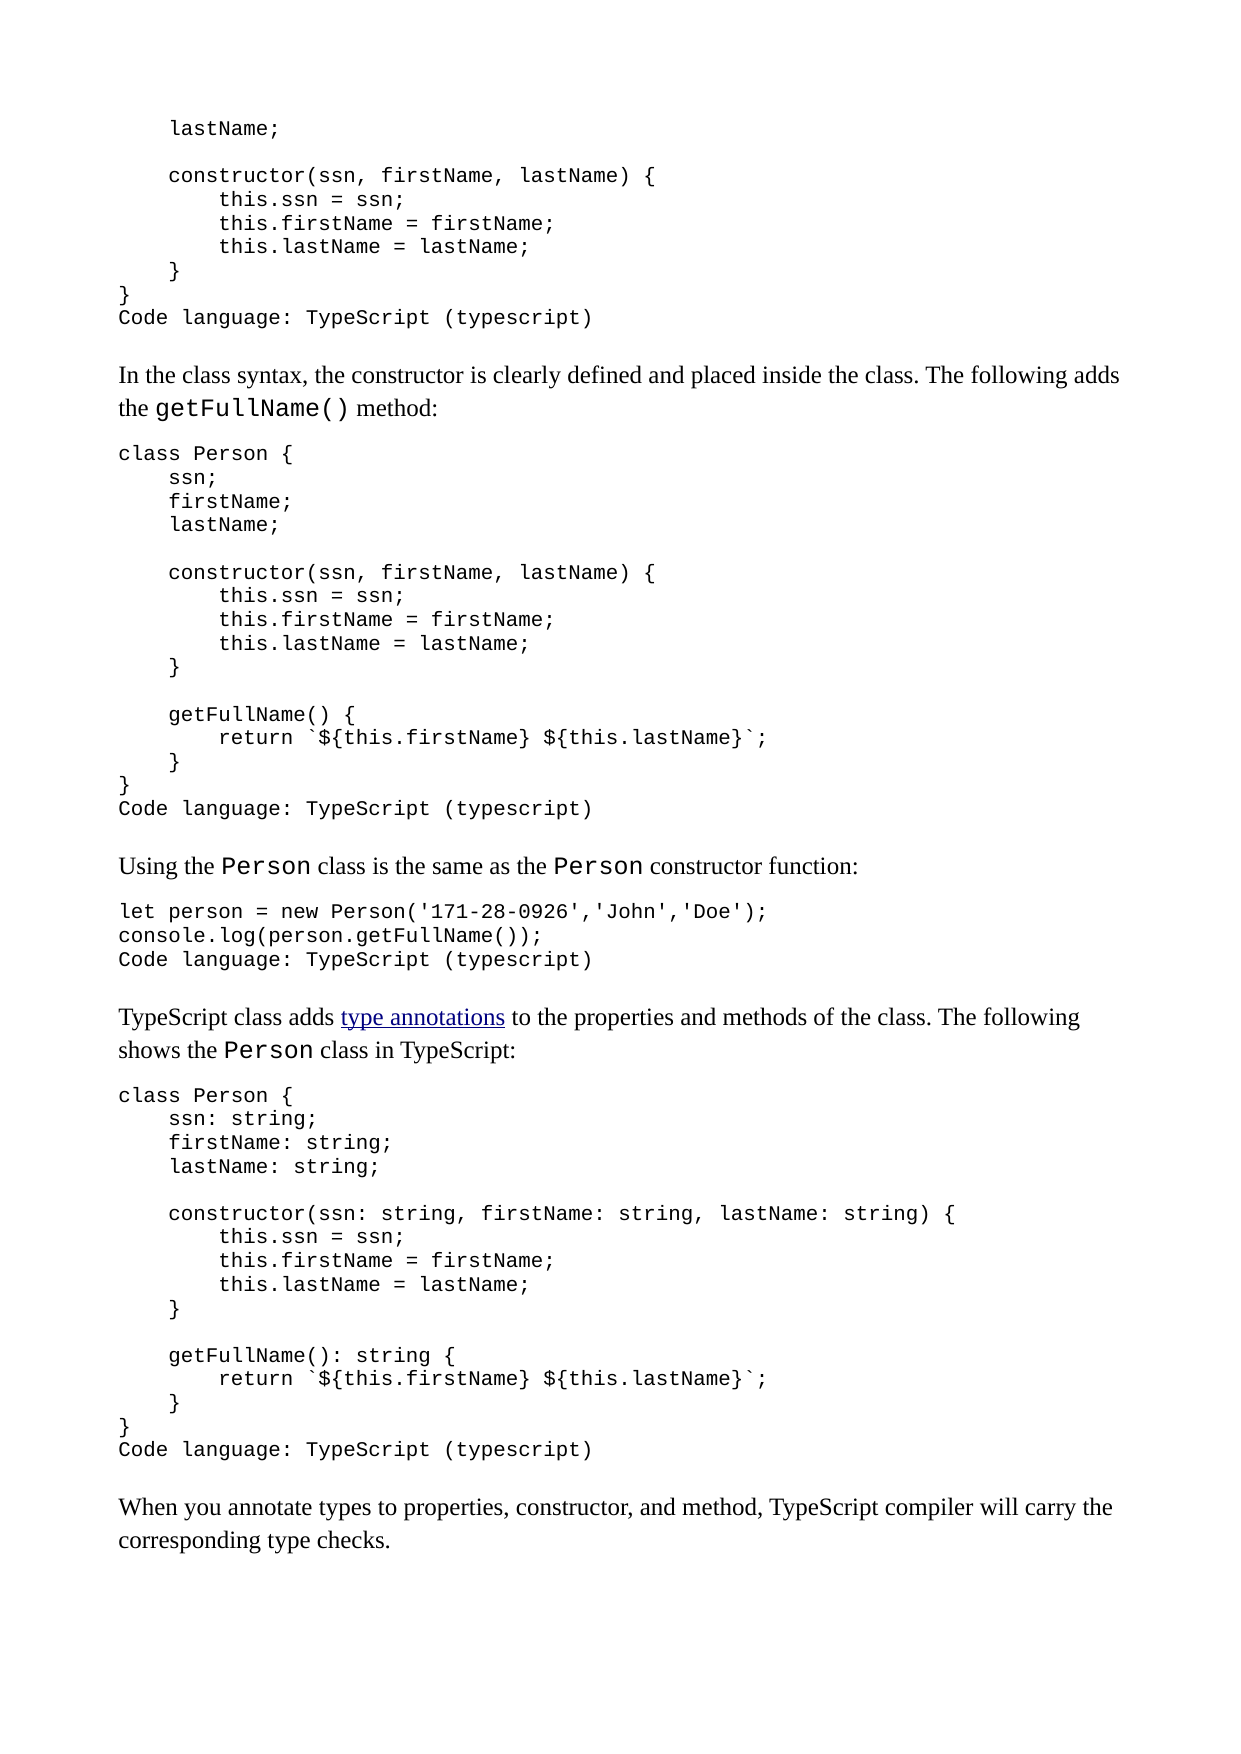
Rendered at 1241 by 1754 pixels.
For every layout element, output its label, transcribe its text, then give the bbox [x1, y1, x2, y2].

text this.lastName = lastName; [118, 1274, 1122, 1297]
text } [118, 1297, 1122, 1321]
text } [118, 774, 1122, 798]
text } [118, 260, 1122, 284]
text console.log(person.getFullName()); [118, 925, 1122, 948]
text } [118, 751, 1122, 774]
text this.lastName = lastName; [118, 236, 1122, 260]
text this.firstName = firstName; [118, 213, 1122, 236]
text } [118, 656, 1122, 680]
text constructor(ssn, firstName, lastName) { [118, 562, 1122, 585]
text } [118, 1392, 1122, 1416]
text getFullName() { [118, 703, 1122, 727]
text Code language: TypeScript (typescript) [118, 948, 1122, 972]
text Code language: TypeScript (typescript) [118, 1439, 1122, 1463]
text constructor(ssn: string, firstName: string, lastName: string) { [118, 1203, 1122, 1227]
text firstName; [118, 491, 1122, 514]
text return `${this.firstName} ${this.lastName}`; [118, 727, 1122, 751]
text this.ssn = ssn; [118, 1227, 1122, 1250]
text When you annotate types to properties, constructor, and method, TypeScript compiler will carry the corresponding type checks. [118, 1492, 1122, 1554]
text lastName: string; [118, 1156, 1122, 1179]
text lastName; [118, 514, 1122, 538]
text Using the Person class is the same as the Person constructor function: [118, 851, 1122, 882]
text ssn: string; [118, 1108, 1122, 1132]
text this.ssn = ssn; [118, 585, 1122, 609]
text class Person { [118, 443, 1122, 467]
text this.ssn = ssn; [118, 189, 1122, 213]
text TypeScript class adds type annotations to the properties and methods of the class. The following shows the Person class in TypeScript: [118, 1002, 1122, 1066]
text constructor(ssn, firstName, lastName) { [118, 165, 1122, 189]
text this.firstName = firstName; [118, 609, 1122, 633]
text class Person { [118, 1085, 1122, 1108]
text } [118, 284, 1122, 307]
text return `${this.firstName} ${this.lastName}`; [118, 1368, 1122, 1392]
text this.lastName = lastName; [118, 633, 1122, 656]
text ssn; [118, 467, 1122, 491]
text In the class syntax, the constructor is clearly defined and placed inside the class. The following adds the getFullName() method: [118, 360, 1122, 424]
text Code language: TypeScript (typescript) [118, 798, 1122, 822]
text Code language: TypeScript (typescript) [118, 307, 1122, 331]
text this.firstName = firstName; [118, 1250, 1122, 1274]
text } [118, 1416, 1122, 1439]
text firstName: string; [118, 1132, 1122, 1156]
text lastName; [118, 118, 1122, 142]
text let person = new Person('171-28-0926','John','Doe'); [118, 901, 1122, 925]
text getFullName(): string { [118, 1345, 1122, 1368]
